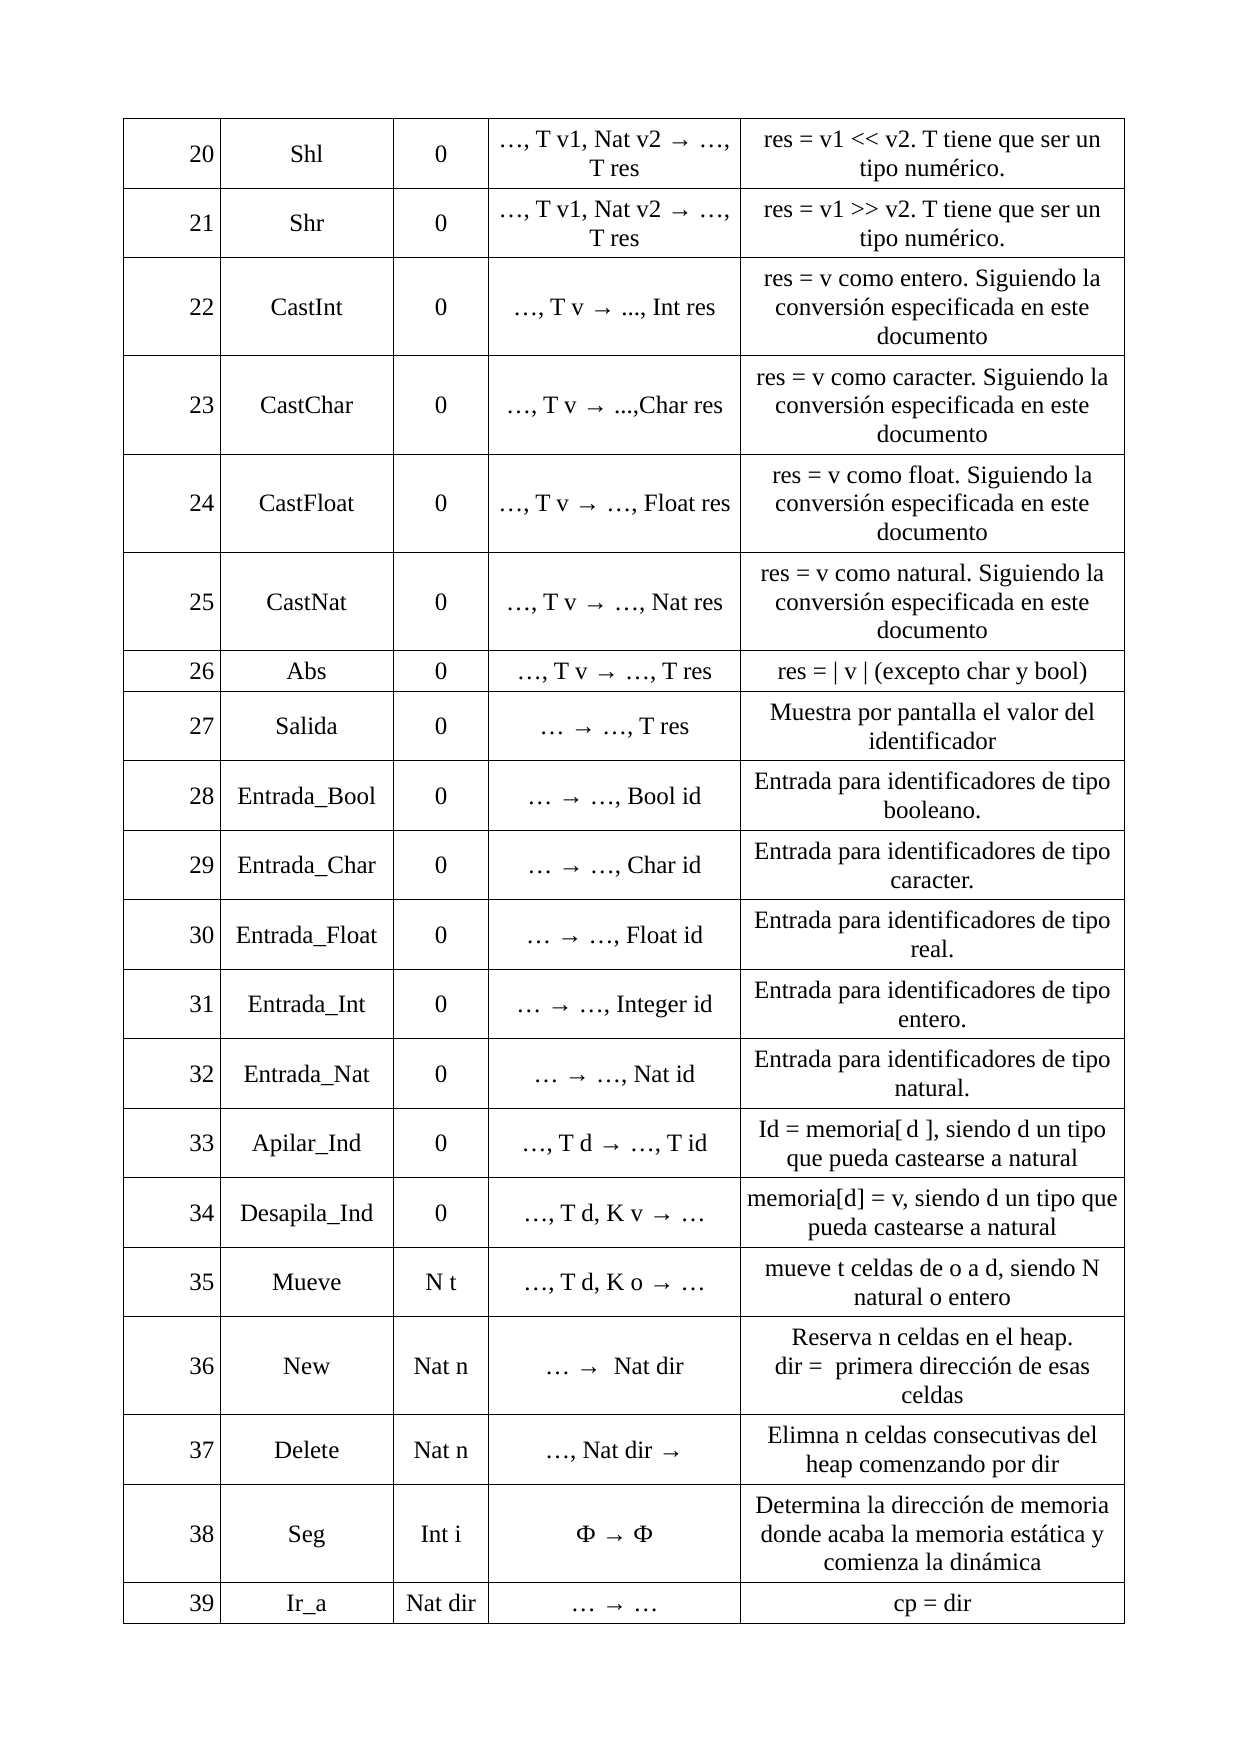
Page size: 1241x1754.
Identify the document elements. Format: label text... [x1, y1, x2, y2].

table_cell Abs [221, 651, 393, 691]
table_cell 21 [124, 189, 220, 257]
table_cell Muestra por pantalla el valor del identificador [741, 692, 1124, 760]
table_cell Entrada_Char [221, 831, 393, 899]
table_cell …, T v → …, Float res [489, 455, 740, 552]
table_cell …, T v1, Nat v2 → …, T res [489, 189, 740, 257]
table_cell 24 [124, 455, 220, 552]
table_cell 39 [124, 1583, 220, 1623]
table_cell 0 [394, 1039, 488, 1108]
table_cell Mueve [221, 1248, 393, 1316]
table_cell 25 [124, 553, 220, 650]
table_cell res = v como entero. Siguiendo la conversión especificada en este documento [741, 258, 1124, 355]
table_cell 27 [124, 692, 220, 760]
table_cell 20 [124, 119, 220, 188]
table_cell Entrada_Bool [221, 761, 393, 830]
table_cell 34 [124, 1178, 220, 1247]
table_cell Delete [221, 1415, 393, 1484]
table_cell Entrada_Float [221, 900, 393, 969]
table_cell … → …, Bool id [489, 761, 740, 830]
table_cell 31 [124, 970, 220, 1038]
table_cell Elimna n celdas consecutivas del heap comenzando por dir [741, 1415, 1124, 1484]
table_cell Ф → Ф [489, 1485, 740, 1582]
table_cell Entrada para identificadores de tipo real. [741, 900, 1124, 969]
table_cell mueve t celdas de o a d, siendo N natural o entero [741, 1248, 1124, 1316]
table_cell 26 [124, 651, 220, 691]
table_cell Id = memoria[ d ], siendo d un tipo que pueda castearse a natural [741, 1109, 1124, 1177]
table_cell …, T d, K o → … [489, 1248, 740, 1316]
table_cell Entrada para identificadores de tipo booleano. [741, 761, 1124, 830]
table_cell 32 [124, 1039, 220, 1108]
table_cell …, T v1, Nat v2 → …, T res [489, 119, 740, 188]
table_cell 33 [124, 1109, 220, 1177]
table_cell Desapila_Ind [221, 1178, 393, 1247]
table_cell 36 [124, 1317, 220, 1414]
table_cell res = v1 >> v2. T tiene que ser un tipo numérico. [741, 189, 1124, 257]
table_cell …, T v → ..., Int res [489, 258, 740, 355]
table_cell memoria[d] = v, siendo d un tipo que pueda castearse a natural [741, 1178, 1124, 1247]
table_cell Shl [221, 119, 393, 188]
table_cell 35 [124, 1248, 220, 1316]
table_cell New [221, 1317, 393, 1414]
table_cell … → …, Char id [489, 831, 740, 899]
table_cell … → … [489, 1583, 740, 1623]
table_cell 0 [394, 455, 488, 552]
table_cell 0 [394, 553, 488, 650]
table_cell … → Nat dir [489, 1317, 740, 1414]
table_cell cp = dir [741, 1583, 1124, 1623]
table_cell Entrada para identificadores de tipo entero. [741, 970, 1124, 1038]
table_cell Entrada_Int [221, 970, 393, 1038]
table_cell 0 [394, 1109, 488, 1177]
table_cell …, T v → …, Nat res [489, 553, 740, 650]
table_cell … → …, Float id [489, 900, 740, 969]
table_cell … → …, Integer id [489, 970, 740, 1038]
table_cell Apilar_Ind [221, 1109, 393, 1177]
table_cell Entrada para identificadores de tipo natural. [741, 1039, 1124, 1108]
table_cell …, Nat dir → [489, 1415, 740, 1484]
table_cell 22 [124, 258, 220, 355]
table_cell Salida [221, 692, 393, 760]
table_cell Nat n [394, 1415, 488, 1484]
table_cell …, T d → …, T id [489, 1109, 740, 1177]
table_cell Reserva n celdas en el heap. dir = primera dirección de esas celdas [741, 1317, 1124, 1414]
table_cell …, T v → ...,Char res [489, 356, 740, 453]
table_cell 38 [124, 1485, 220, 1582]
table_cell 0 [394, 692, 488, 760]
table_cell 23 [124, 356, 220, 453]
table_cell 0 [394, 831, 488, 899]
table_cell CastNat [221, 553, 393, 650]
table_cell 28 [124, 761, 220, 830]
table_cell …, T v → …, T res [489, 651, 740, 691]
table_cell 0 [394, 900, 488, 969]
table_cell … → …, Nat id [489, 1039, 740, 1108]
table_cell res = | v | (excepto char y bool) [741, 651, 1124, 691]
table_cell 0 [394, 258, 488, 355]
table_cell 0 [394, 119, 488, 188]
table_cell res = v1 << v2. T tiene que ser un tipo numérico. [741, 119, 1124, 188]
table_cell …, T d, K v → … [489, 1178, 740, 1247]
table_cell 29 [124, 831, 220, 899]
table_cell 0 [394, 761, 488, 830]
table_cell res = v como float. Siguiendo la conversión especificada en este documento [741, 455, 1124, 552]
table_cell Entrada para identificadores de tipo caracter. [741, 831, 1124, 899]
table_cell Int i [394, 1485, 488, 1582]
table_cell Ir_a [221, 1583, 393, 1623]
table_cell CastInt [221, 258, 393, 355]
table_cell res = v como natural. Siguiendo la conversión especificada en este documento [741, 553, 1124, 650]
table_cell Determina la dirección de memoria donde acaba la memoria estática y comienza la dinámica [741, 1485, 1124, 1582]
table_cell 0 [394, 970, 488, 1038]
table_cell CastFloat [221, 455, 393, 552]
table_cell 37 [124, 1415, 220, 1484]
table_cell Seg [221, 1485, 393, 1582]
table_cell N t [394, 1248, 488, 1316]
table_cell … → …, T res [489, 692, 740, 760]
table_cell Nat n [394, 1317, 488, 1414]
table_cell Shr [221, 189, 393, 257]
table_cell Entrada_Nat [221, 1039, 393, 1108]
table_cell 0 [394, 1178, 488, 1247]
table_cell 0 [394, 651, 488, 691]
table_cell res = v como caracter. Siguiendo la conversión especificada en este documento [741, 356, 1124, 453]
table_cell 0 [394, 189, 488, 257]
table_cell 0 [394, 356, 488, 453]
table_cell 30 [124, 900, 220, 969]
table_cell CastChar [221, 356, 393, 453]
table_cell Nat dir [394, 1583, 488, 1623]
